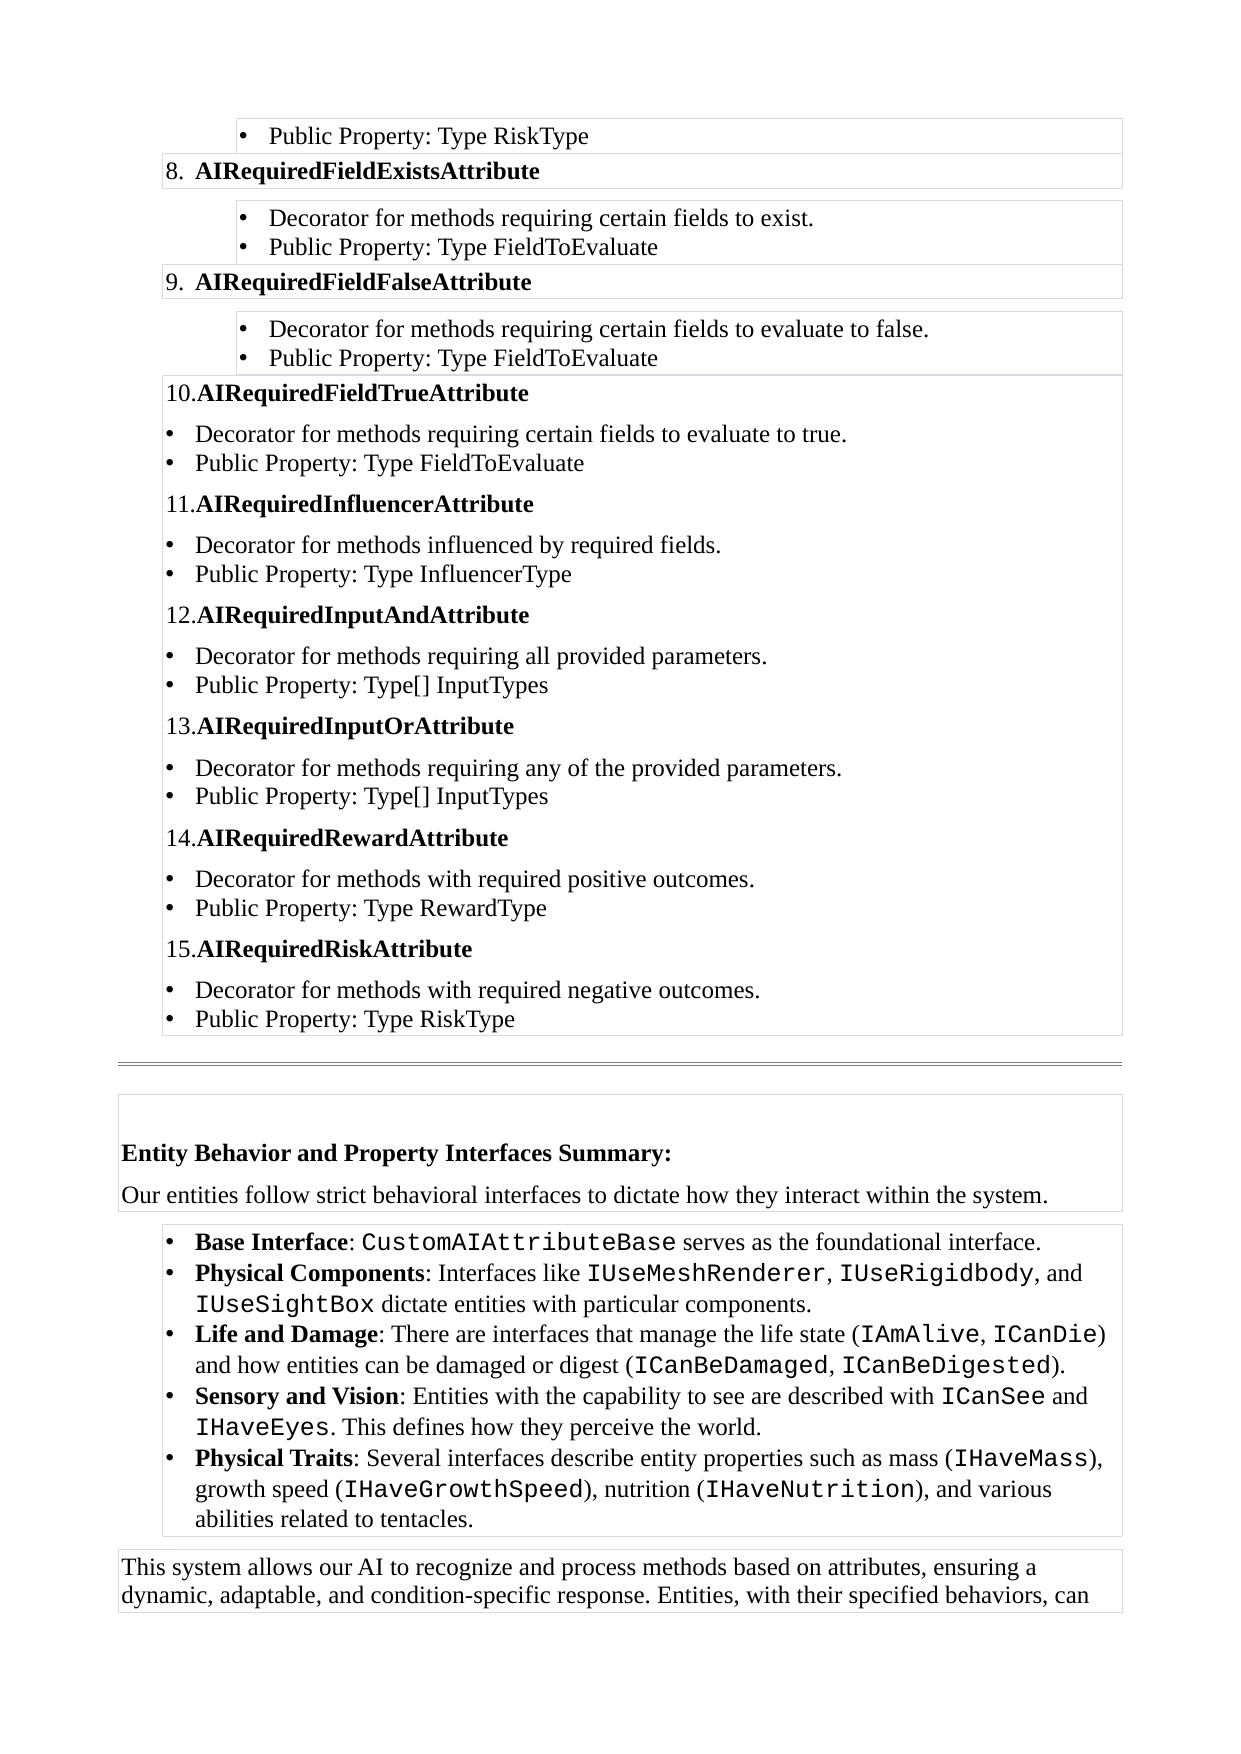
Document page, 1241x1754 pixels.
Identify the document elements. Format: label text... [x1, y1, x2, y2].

list Decorator for methods with required positive outcomes. [163, 861, 1122, 889]
list AIRequiredInfluencerAttribute [163, 486, 1122, 518]
list Public Property: Type RiskType [163, 1001, 1122, 1035]
list AIRequiredInputAndAttribute [163, 597, 1122, 629]
text Our entities follow strict behavioral interfaces to dictate how they interact within the system. [119, 1177, 1122, 1211]
list Base Interface: CustomAIAttributeBase serves as the foundational interface. [163, 1225, 1122, 1255]
list Decorator for methods requiring any of the provided parameters. [163, 749, 1122, 778]
list Public Property: Type FieldToEvaluate [163, 444, 1122, 476]
list AIRequiredFieldTrueAttribute [163, 376, 1122, 406]
list Public Property: Type[] InputTypes [163, 667, 1122, 699]
list Decorator for methods requiring certain fields to exist. [237, 201, 1122, 229]
list Physical Components: Interfaces like IUseMeshRenderer, IUseRigidbody, and IUseSightBox dictate entities with particular components. [163, 1255, 1122, 1317]
list AIRequiredFieldFalseAttribute [163, 265, 1122, 298]
list Decorator for methods requiring certain fields to evaluate to false. [237, 312, 1122, 340]
list AIRequiredFieldExistsAttribute [163, 154, 1122, 188]
text Entity Behavior and Property Interfaces Summary: [119, 1136, 1122, 1167]
list AIRequiredInputOrAttribute [163, 708, 1122, 740]
list Public Property: Type FieldToEvaluate [237, 340, 1122, 374]
list Public Property: Type RewardType [163, 889, 1122, 921]
list Decorator for methods requiring certain fields to evaluate to true. [163, 416, 1122, 444]
list Decorator for methods requiring all provided parameters. [163, 638, 1122, 667]
list Physical Traits: Several interfaces describe entity properties such as mass (IHaveMass), growth speed (IHaveGrowthSpeed), nutrition (IHaveNutrition), and various abilities related to tentacles. [163, 1440, 1122, 1536]
text This system allows our AI to recognize and process methods based on attributes, ensuring a dynamic, adaptable, and condition-specific response. Entities, with their specified behaviors, can [119, 1550, 1122, 1612]
list Public Property: Type RiskType [237, 119, 1122, 153]
list Public Property: Type[] InputTypes [163, 778, 1122, 810]
list AIRequiredRiskAttribute [163, 931, 1122, 963]
list Public Property: Type FieldToEvaluate [237, 229, 1122, 264]
list AIRequiredRewardAttribute [163, 819, 1122, 851]
list Decorator for methods with required negative outcomes. [163, 972, 1122, 1001]
list Sensory and Vision: Entities with the capability to see are described with ICanSee and IHaveEyes. This defines how they perceive the world. [163, 1378, 1122, 1440]
list Public Property: Type InfluencerType [163, 556, 1122, 588]
list Decorator for methods influenced by required fields. [163, 527, 1122, 556]
list Life and Damage: There are interfaces that manage the life state (IAmAlive, ICanDie) and how entities can be damaged or digest (ICanBeDamaged, ICanBeDigested). [163, 1317, 1122, 1378]
